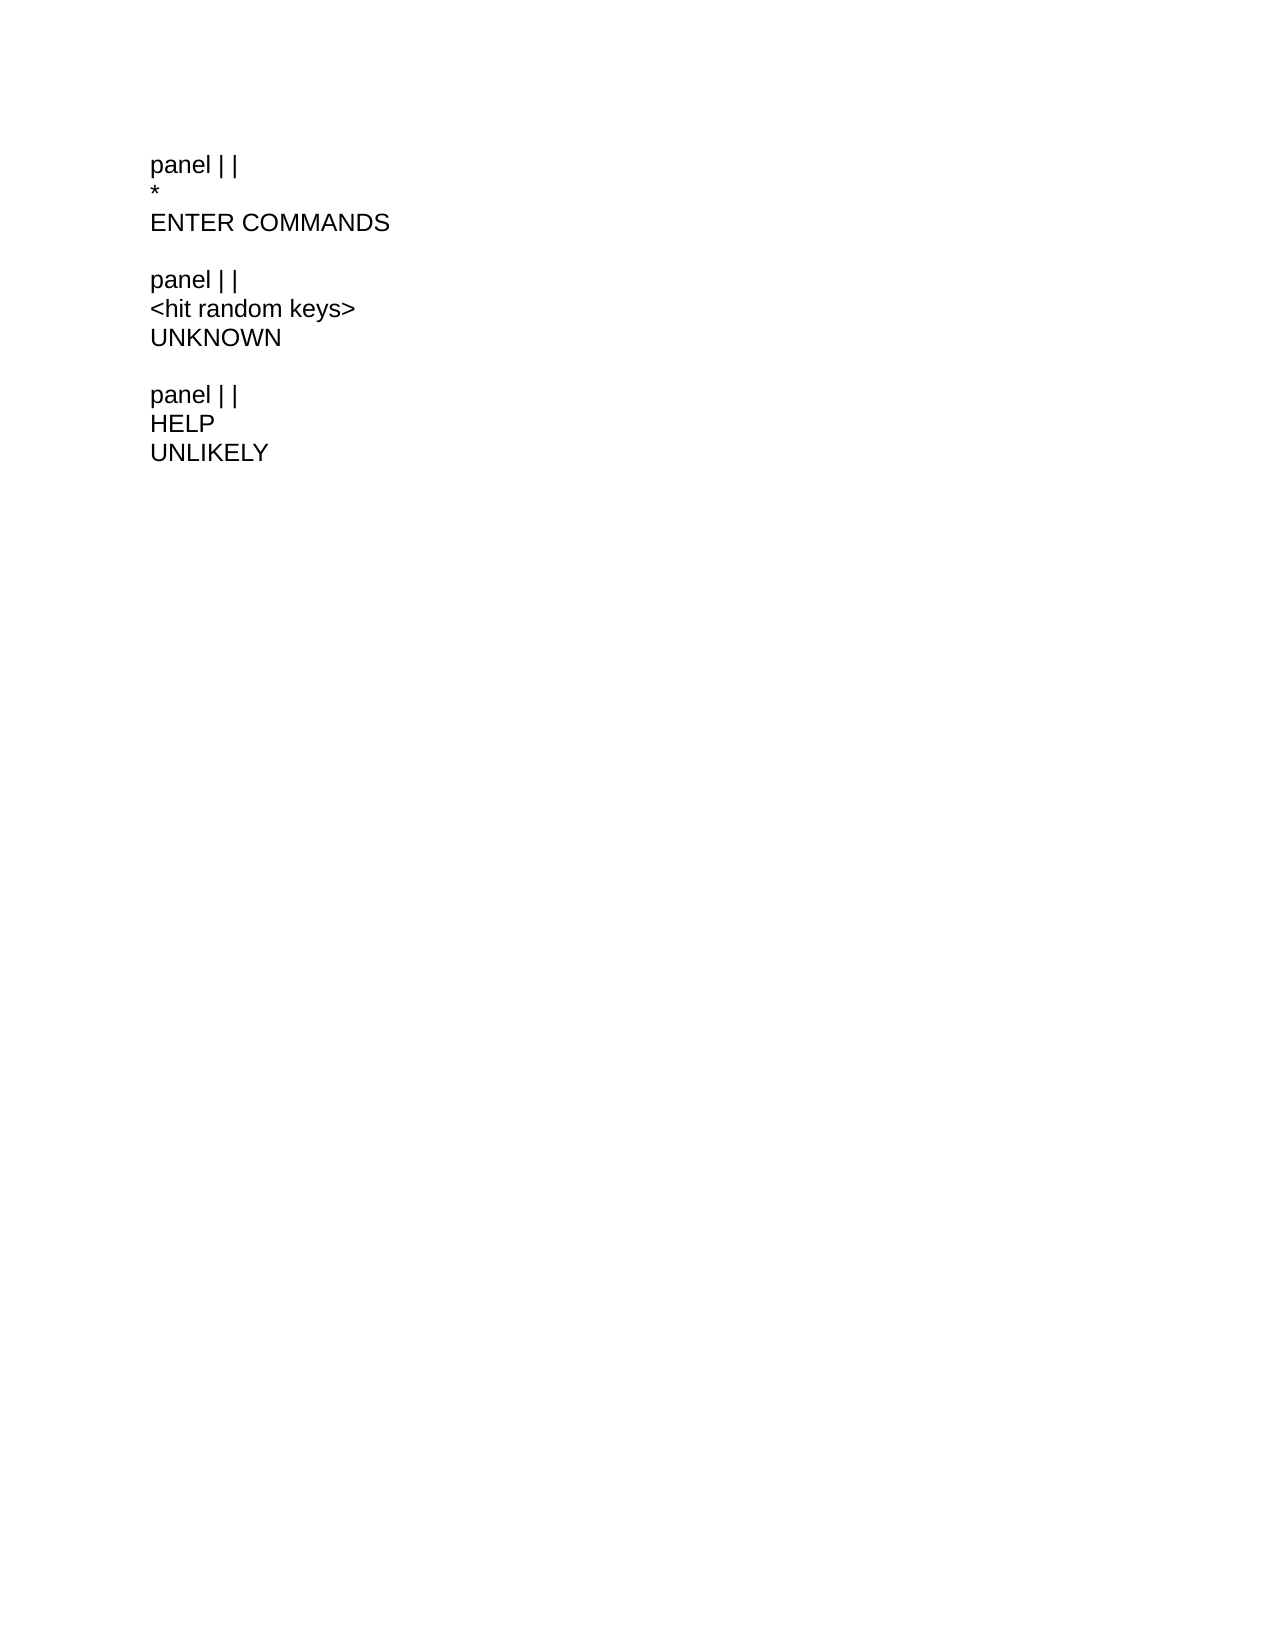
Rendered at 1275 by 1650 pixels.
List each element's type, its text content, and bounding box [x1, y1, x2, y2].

text UNLIKELY [150, 437, 1125, 466]
text UNKNOWN [150, 322, 1125, 351]
text <hit random keys> [150, 294, 1125, 322]
text panel | | [150, 265, 1125, 294]
text HELP [150, 409, 1125, 437]
text panel | | [150, 150, 1125, 179]
text panel | | [150, 380, 1125, 409]
text * [150, 179, 1125, 207]
text ENTER COMMANDS [150, 207, 1125, 236]
